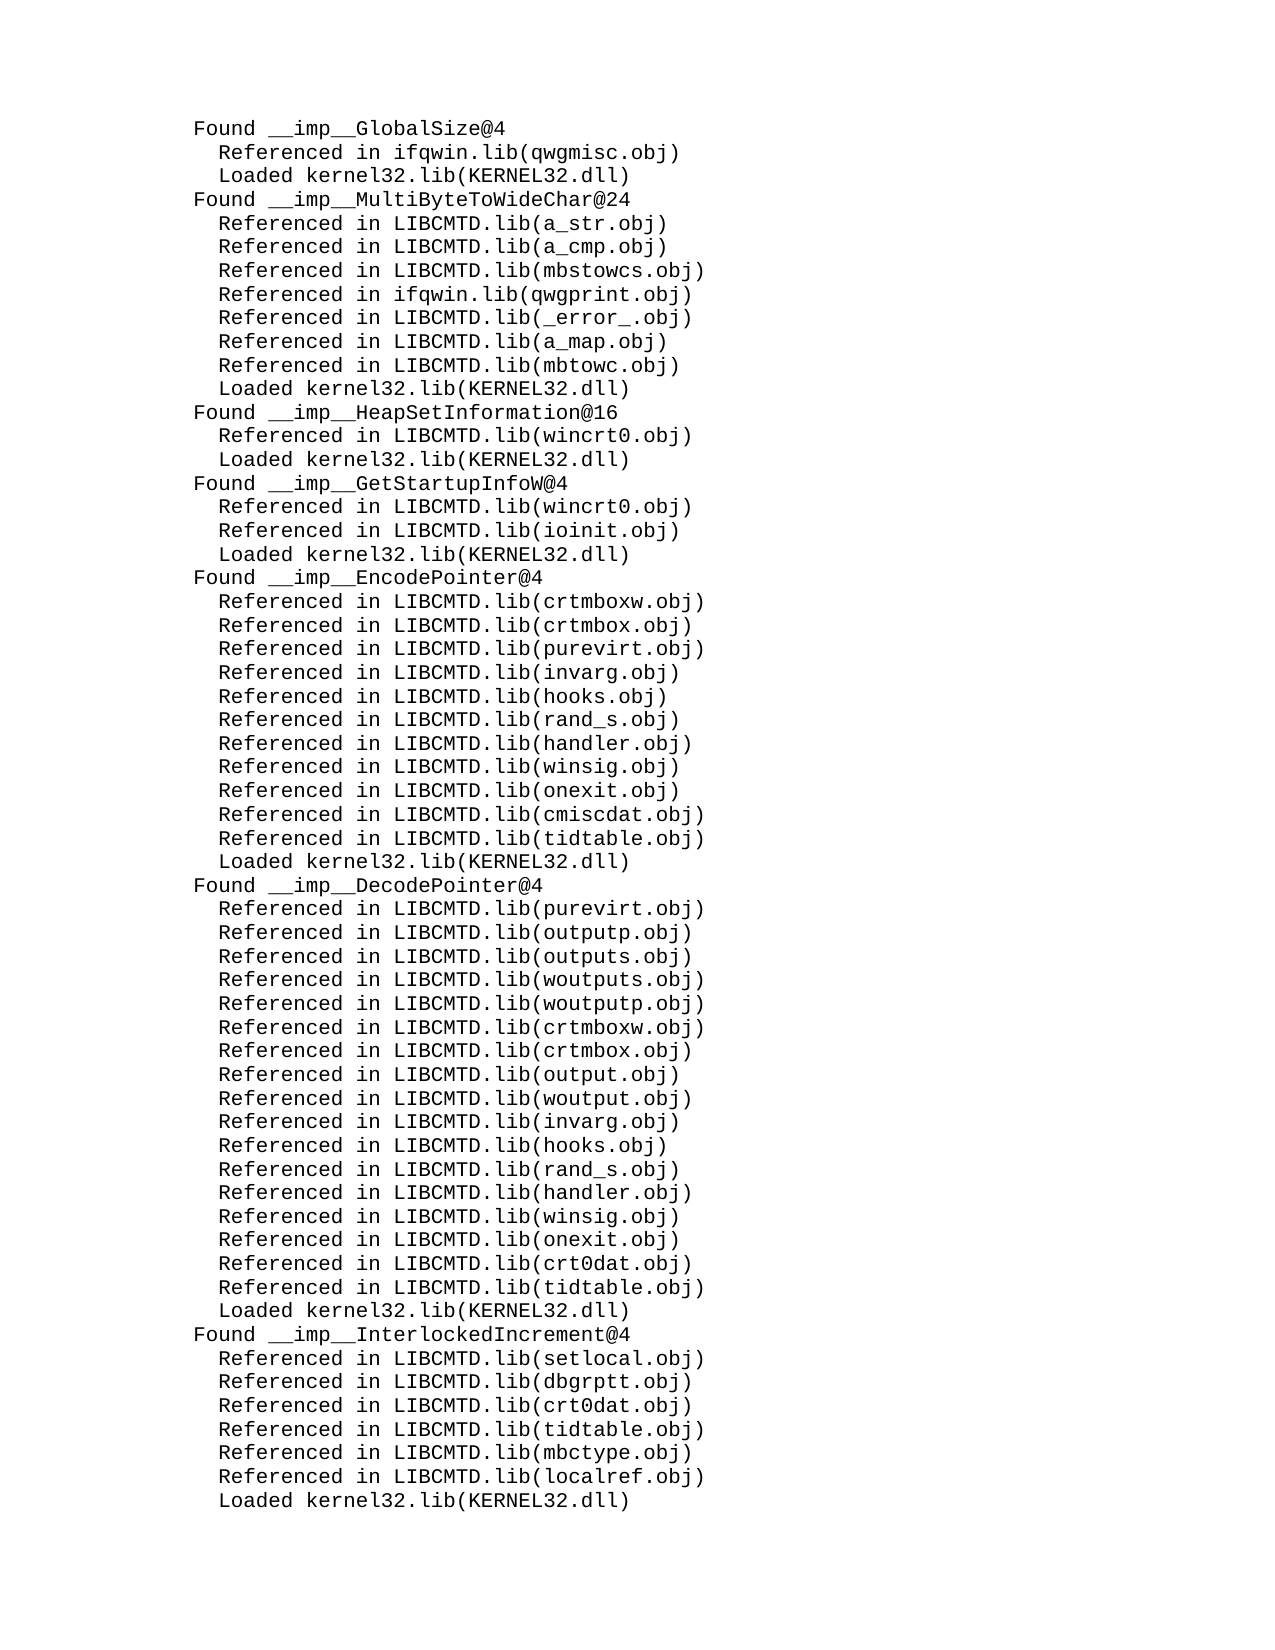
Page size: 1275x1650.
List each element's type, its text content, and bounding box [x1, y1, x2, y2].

text Found __imp__MultiByteToWideChar@24 [118, 189, 1157, 213]
text Loaded kernel32.lib(KERNEL32.dll) [118, 165, 1157, 189]
text Found __imp__GlobalSize@4 [118, 118, 1157, 142]
text Referenced in LIBCMTD.lib(woutput.obj) [118, 1088, 1157, 1111]
text Referenced in LIBCMTD.lib(setlocal.obj) [118, 1348, 1157, 1371]
text Referenced in LIBCMTD.lib(rand_s.obj) [118, 1158, 1157, 1182]
text Referenced in LIBCMTD.lib(crtmbox.obj) [118, 1040, 1157, 1064]
text Referenced in LIBCMTD.lib(handler.obj) [118, 1182, 1157, 1206]
text Referenced in LIBCMTD.lib(woutputs.obj) [118, 969, 1157, 993]
text Referenced in LIBCMTD.lib(a_str.obj) [118, 213, 1157, 236]
text Referenced in LIBCMTD.lib(crtmboxw.obj) [118, 1017, 1157, 1040]
text Referenced in LIBCMTD.lib(_error_.obj) [118, 307, 1157, 331]
text Referenced in LIBCMTD.lib(localref.obj) [118, 1466, 1157, 1489]
text Referenced in LIBCMTD.lib(purevirt.obj) [118, 638, 1157, 662]
text Referenced in LIBCMTD.lib(crt0dat.obj) [118, 1395, 1157, 1419]
text Referenced in LIBCMTD.lib(output.obj) [118, 1064, 1157, 1088]
text Loaded kernel32.lib(KERNEL32.dll) [118, 449, 1157, 473]
text Referenced in LIBCMTD.lib(mbctype.obj) [118, 1442, 1157, 1466]
text Found __imp__EncodePointer@4 [118, 567, 1157, 591]
text Referenced in LIBCMTD.lib(a_map.obj) [118, 331, 1157, 354]
text Referenced in ifqwin.lib(qwgprint.obj) [118, 284, 1157, 307]
text Referenced in LIBCMTD.lib(cmiscdat.obj) [118, 804, 1157, 827]
text Referenced in LIBCMTD.lib(winsig.obj) [118, 1206, 1157, 1229]
text Referenced in LIBCMTD.lib(tidtable.obj) [118, 1277, 1157, 1300]
text Referenced in LIBCMTD.lib(outputp.obj) [118, 922, 1157, 946]
text Referenced in LIBCMTD.lib(dbgrptt.obj) [118, 1371, 1157, 1395]
text Referenced in LIBCMTD.lib(onexit.obj) [118, 780, 1157, 804]
text Referenced in LIBCMTD.lib(onexit.obj) [118, 1229, 1157, 1253]
text Referenced in LIBCMTD.lib(handler.obj) [118, 733, 1157, 757]
text Found __imp__HeapSetInformation@16 [118, 402, 1157, 426]
text Found __imp__DecodePointer@4 [118, 875, 1157, 898]
text Referenced in LIBCMTD.lib(crtmbox.obj) [118, 615, 1157, 638]
text Referenced in LIBCMTD.lib(a_cmp.obj) [118, 236, 1157, 260]
text Found __imp__InterlockedIncrement@4 [118, 1324, 1157, 1348]
text Referenced in LIBCMTD.lib(winsig.obj) [118, 757, 1157, 780]
text Loaded kernel32.lib(KERNEL32.dll) [118, 1300, 1157, 1324]
text Loaded kernel32.lib(KERNEL32.dll) [118, 851, 1157, 875]
text Referenced in ifqwin.lib(qwgmisc.obj) [118, 142, 1157, 165]
text Referenced in LIBCMTD.lib(crt0dat.obj) [118, 1253, 1157, 1277]
text Referenced in LIBCMTD.lib(tidtable.obj) [118, 827, 1157, 851]
text Referenced in LIBCMTD.lib(purevirt.obj) [118, 898, 1157, 922]
text Loaded kernel32.lib(KERNEL32.dll) [118, 544, 1157, 567]
text Referenced in LIBCMTD.lib(invarg.obj) [118, 662, 1157, 686]
text Referenced in LIBCMTD.lib(mbtowc.obj) [118, 354, 1157, 378]
text Referenced in LIBCMTD.lib(ioinit.obj) [118, 520, 1157, 544]
text Referenced in LIBCMTD.lib(hooks.obj) [118, 1135, 1157, 1158]
text Referenced in LIBCMTD.lib(invarg.obj) [118, 1111, 1157, 1135]
text Found __imp__GetStartupInfoW@4 [118, 473, 1157, 496]
text Referenced in LIBCMTD.lib(wincrt0.obj) [118, 426, 1157, 449]
text Referenced in LIBCMTD.lib(hooks.obj) [118, 686, 1157, 709]
text Referenced in LIBCMTD.lib(woutputp.obj) [118, 993, 1157, 1017]
text Referenced in LIBCMTD.lib(wincrt0.obj) [118, 496, 1157, 520]
text Loaded kernel32.lib(KERNEL32.dll) [118, 378, 1157, 402]
text Loaded kernel32.lib(KERNEL32.dll) [118, 1489, 1157, 1513]
text Referenced in LIBCMTD.lib(tidtable.obj) [118, 1419, 1157, 1442]
text Referenced in LIBCMTD.lib(crtmboxw.obj) [118, 591, 1157, 615]
text Referenced in LIBCMTD.lib(rand_s.obj) [118, 709, 1157, 733]
text Referenced in LIBCMTD.lib(mbstowcs.obj) [118, 260, 1157, 284]
text Referenced in LIBCMTD.lib(outputs.obj) [118, 946, 1157, 969]
